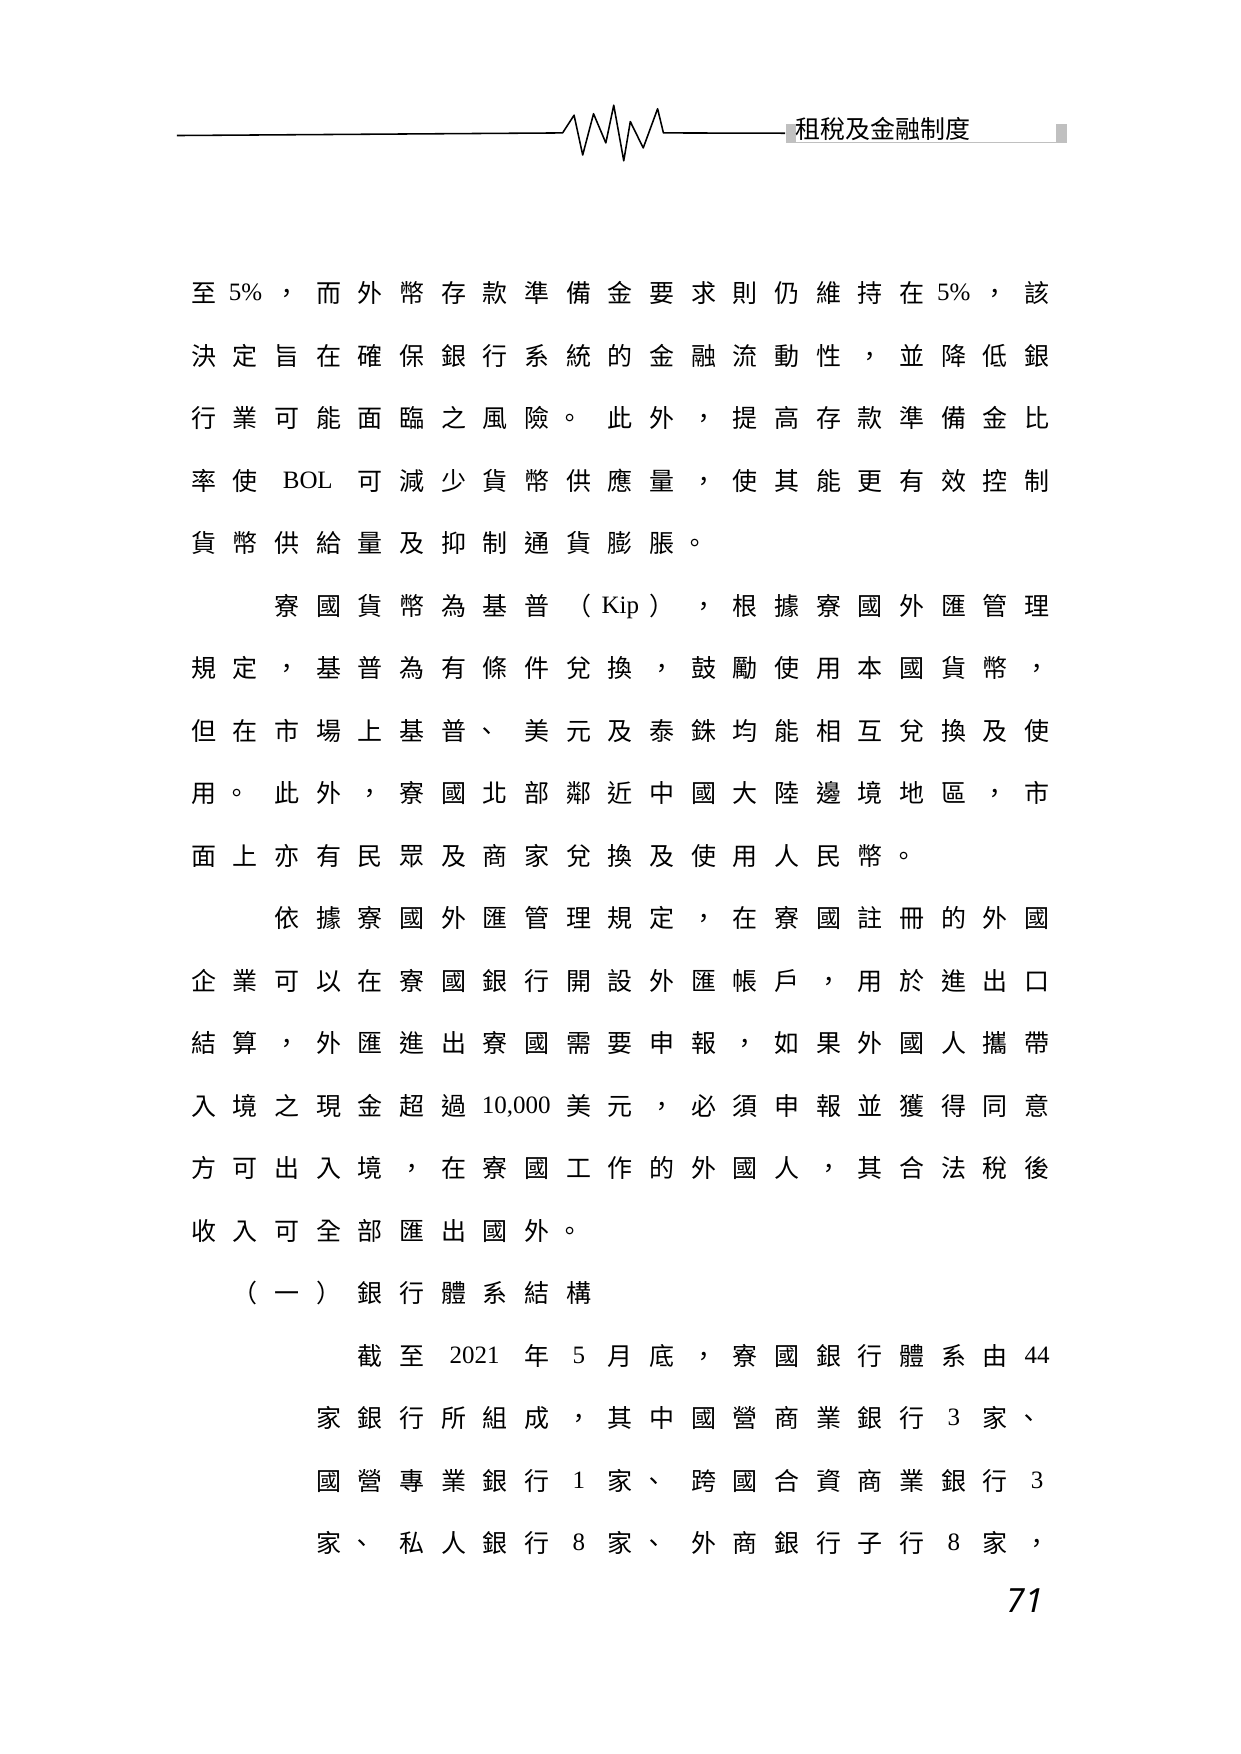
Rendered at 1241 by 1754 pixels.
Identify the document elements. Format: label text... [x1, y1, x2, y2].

text （一）銀行體系結構 [207, 1250, 1058, 1313]
text 寮國貨幣為基普（Kip），根據寮國外匯管理規定，基普為有條件兌換，鼓勵使用本國貨幣，但在市場上基普、美元及泰銖均能相互兌換及使用。此外，寮國北部鄰近中國大陸邊境地區，市面上亦有民眾及商家兌換及使用人民幣。 [183, 563, 1058, 875]
text 截至2021年5月底，寮國銀行體系由44家銀行所組成，其中國營商業銀行3家、國營專業銀行1家、跨國合資商業銀行3家、私人銀行8家、外商銀行子行8家， [281, 1313, 1058, 1563]
text 依據寮國外匯管理規定，在寮國註冊的外國企業可以在寮國銀行開設外匯帳戶，用於進出口結算，外匯進出寮國需要申報，如果外國人攜帶入境之現金超過10,000美元，必須申報並獲得同意方可出入境，在寮國工作的外國人，其合法稅後收入可全部匯出國外。 [183, 875, 1058, 1250]
text 至5%，而外幣存款準備金要求則仍維持在5%，該決定旨在確保銀行系統的金融流動性，並降低銀行業可能面臨之風險。此外，提高存款準備金比率使BOL可減少貨幣供應量，使其能更有效控制貨幣供給量及抑制通貨膨脹。 [183, 250, 1058, 563]
